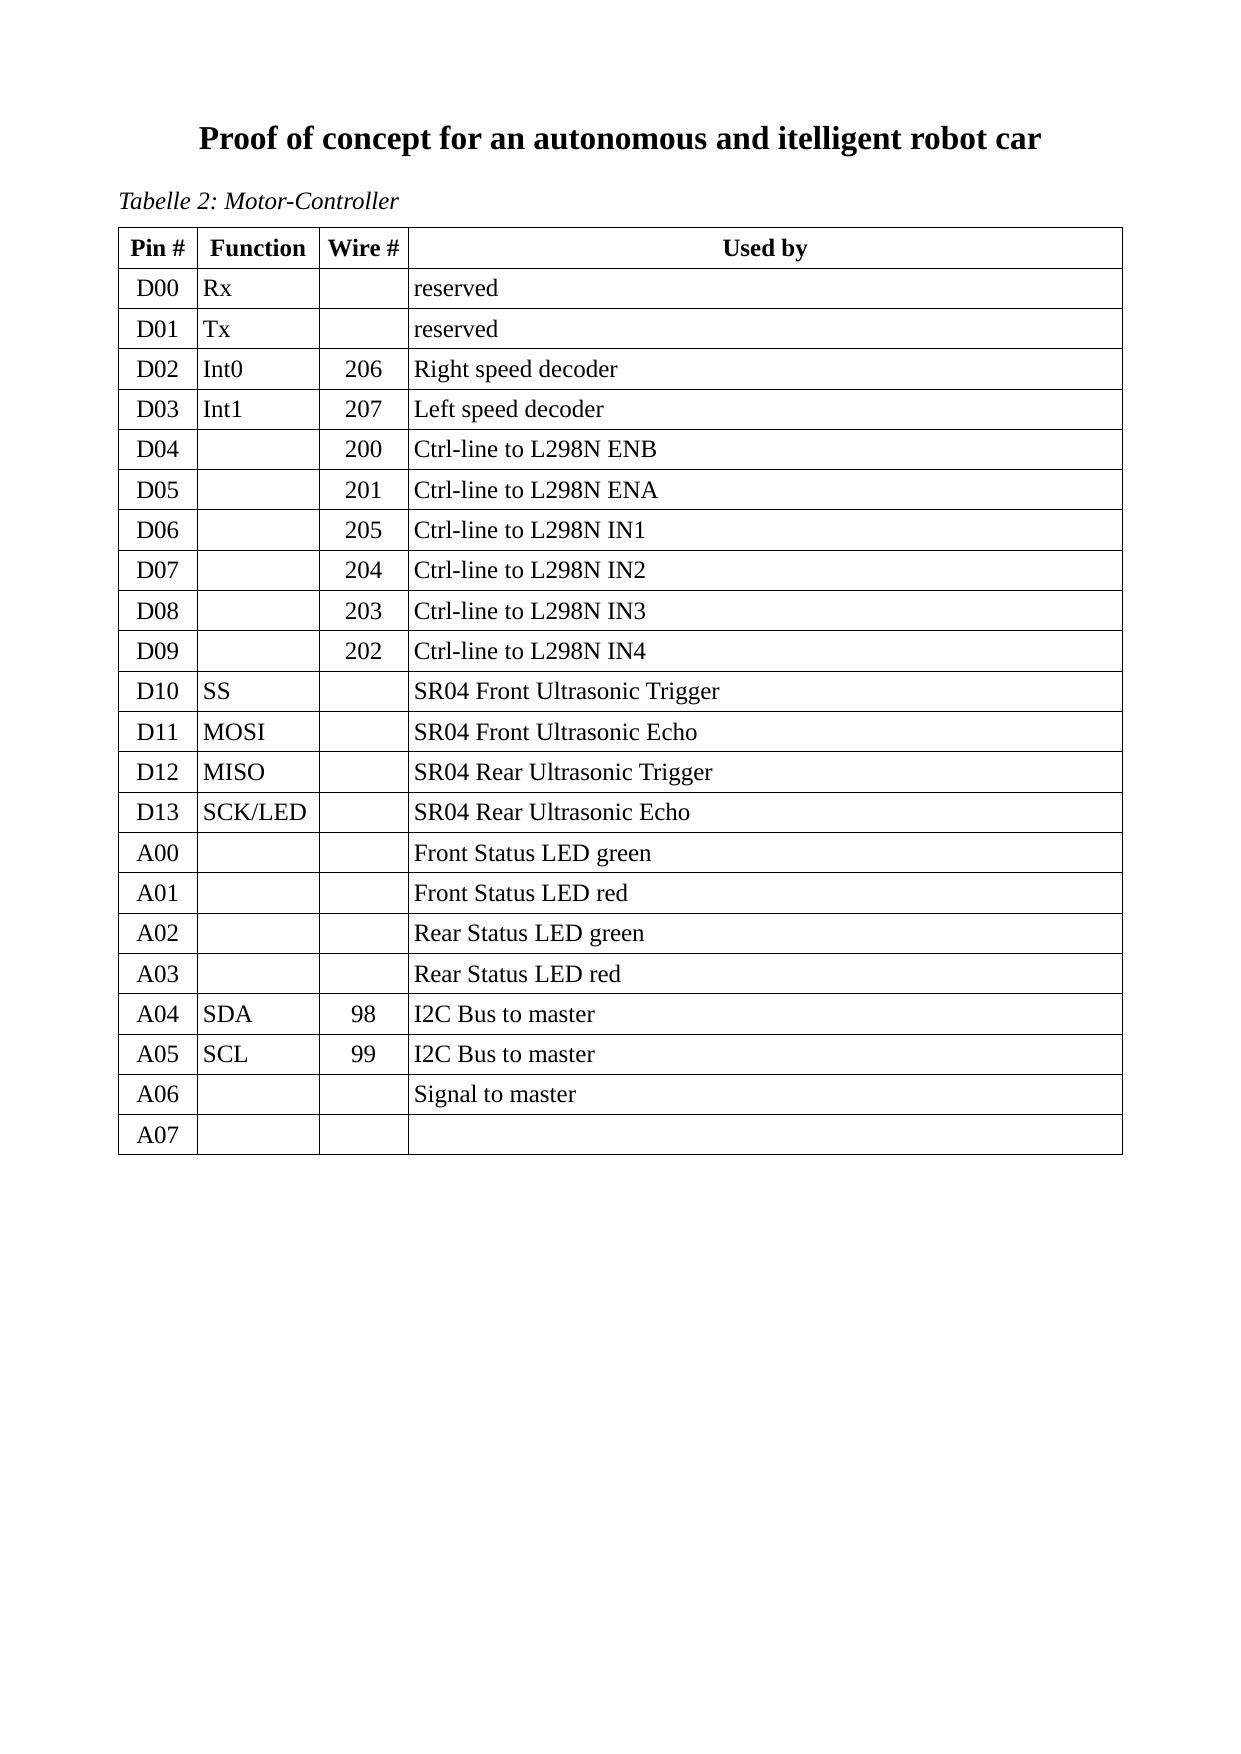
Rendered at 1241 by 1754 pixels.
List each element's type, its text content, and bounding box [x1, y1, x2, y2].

table_cell D05 [119, 470, 197, 509]
table_cell SR04 Front Ultrasonic Trigger [409, 672, 1122, 711]
table_cell D03 [119, 390, 197, 429]
table_cell [198, 430, 319, 469]
table_cell [198, 591, 319, 630]
table_cell Rear Status LED green [409, 914, 1122, 953]
table_cell Int0 [198, 349, 319, 388]
table_cell [320, 793, 408, 832]
table_cell 205 [320, 510, 408, 550]
table_cell SCL [198, 1035, 319, 1074]
table_cell SDA [198, 994, 319, 1033]
table_cell Ctrl-line to L298N IN2 [409, 551, 1122, 590]
table_cell [198, 914, 319, 953]
table_cell 203 [320, 591, 408, 630]
table_cell D12 [119, 752, 197, 792]
table_cell I2C Bus to master [409, 1035, 1122, 1074]
table_cell SR04 Rear Ultrasonic Echo [409, 793, 1122, 832]
text Tabelle 2: Motor-Controller [118, 186, 1122, 215]
table_cell 201 [320, 470, 408, 509]
table_cell D00 [119, 269, 197, 308]
table_header Used by [409, 228, 1122, 267]
table_cell [320, 712, 408, 751]
table_cell D07 [119, 551, 197, 590]
table_cell Ctrl-line to L298N ENB [409, 430, 1122, 469]
table_cell [198, 1115, 319, 1154]
table_cell MOSI [198, 712, 319, 751]
table_cell D04 [119, 430, 197, 469]
table_cell D02 [119, 349, 197, 388]
table_cell [198, 954, 319, 993]
table_header Pin # [119, 228, 197, 267]
table_cell [320, 873, 408, 912]
table_cell A02 [119, 914, 197, 953]
table_header Function [198, 228, 319, 267]
table_cell A01 [119, 873, 197, 912]
table_cell [320, 954, 408, 993]
table_cell Ctrl-line to L298N IN1 [409, 510, 1122, 550]
table_cell Front Status LED red [409, 873, 1122, 912]
table_cell D01 [119, 309, 197, 348]
table_cell 202 [320, 631, 408, 671]
table_cell [320, 672, 408, 711]
table_cell [320, 833, 408, 872]
table_cell Ctrl-line to L298N IN3 [409, 591, 1122, 630]
table_cell Ctrl-line to L298N ENA [409, 470, 1122, 509]
table_cell [320, 309, 408, 348]
table_cell D10 [119, 672, 197, 711]
table_cell [320, 752, 408, 792]
table_cell [198, 1075, 319, 1114]
table_cell [198, 551, 319, 590]
table_cell reserved [409, 269, 1122, 308]
table_cell [320, 269, 408, 308]
table_cell 98 [320, 994, 408, 1033]
table_cell [409, 1115, 1122, 1154]
table_cell 206 [320, 349, 408, 388]
table_cell [320, 914, 408, 953]
table_cell Ctrl-line to L298N IN4 [409, 631, 1122, 671]
table_cell Int1 [198, 390, 319, 429]
table_cell 207 [320, 390, 408, 429]
table_cell D13 [119, 793, 197, 832]
table_cell Rx [198, 269, 319, 308]
table_cell SR04 Front Ultrasonic Echo [409, 712, 1122, 751]
table_cell I2C Bus to master [409, 994, 1122, 1033]
table_cell D08 [119, 591, 197, 630]
table_cell Rear Status LED red [409, 954, 1122, 993]
table_cell [198, 873, 319, 912]
table_cell [198, 510, 319, 550]
table_cell [320, 1075, 408, 1114]
table_cell Right speed decoder [409, 349, 1122, 388]
table_cell A03 [119, 954, 197, 993]
table_cell 204 [320, 551, 408, 590]
table_cell [198, 470, 319, 509]
table_cell SS [198, 672, 319, 711]
table_cell A04 [119, 994, 197, 1033]
table_cell 200 [320, 430, 408, 469]
table_cell D11 [119, 712, 197, 751]
table_cell D09 [119, 631, 197, 671]
table_cell [198, 833, 319, 872]
table_cell A07 [119, 1115, 197, 1154]
table_cell A06 [119, 1075, 197, 1114]
table_cell [198, 631, 319, 671]
table_cell D06 [119, 510, 197, 550]
table_cell SR04 Rear Ultrasonic Trigger [409, 752, 1122, 792]
table_cell A00 [119, 833, 197, 872]
table_cell Tx [198, 309, 319, 348]
table_cell reserved [409, 309, 1122, 348]
table_header Wire # [320, 228, 408, 267]
table_cell Front Status LED green [409, 833, 1122, 872]
table_cell A05 [119, 1035, 197, 1074]
table_cell Signal to master [409, 1075, 1122, 1114]
table_cell [320, 1115, 408, 1154]
table_cell SCK/LED [198, 793, 319, 832]
table_cell 99 [320, 1035, 408, 1074]
table_cell Left speed decoder [409, 390, 1122, 429]
table_cell MISO [198, 752, 319, 792]
